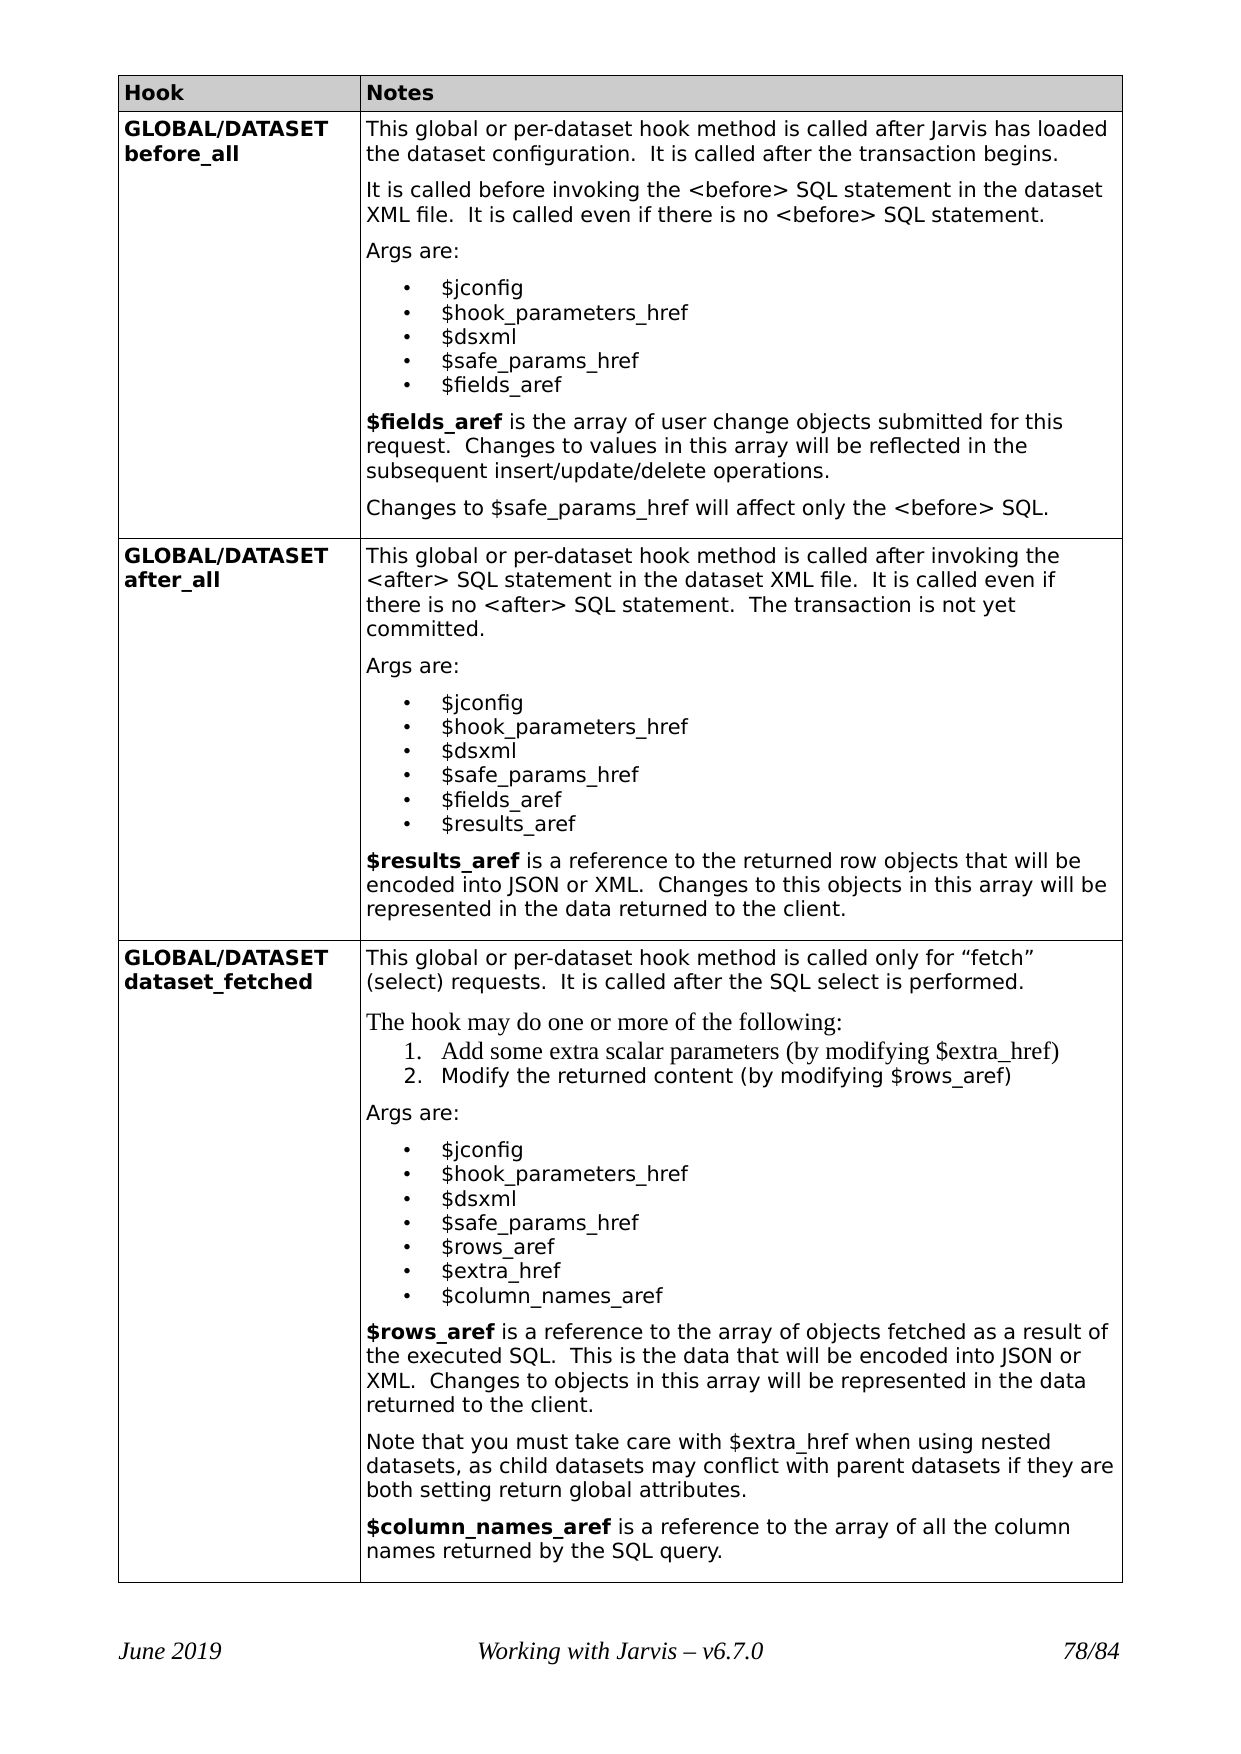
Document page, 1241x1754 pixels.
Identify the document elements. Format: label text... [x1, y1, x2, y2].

table_cell This global or per-dataset hook method is called only for “fetch” (select) requests. It is called after the SQL select is performed. The hook may do one or more of the following: Add some extra scalar parameters (by modifying $extra_href) Modify the returned content (by modifying $rows_aref) Args are: $jconfig $hook_parameters_href $dsxml $safe_params_href $rows_aref $extra_href $column_names_aref $rows_aref is a reference to the array of objects fetched as a result of the executed SQL. This is the data that will be encoded into JSON or XML. Changes to objects in this array will be represented in the data returned to the client. Note that you must take care with $extra_href when using nested datasets, as child datasets may conflict with parent datasets if they are both setting return global attributes. $column_names_aref is a reference to the array of all the column names returned by the SQL query. [361, 941, 1122, 1582]
table_cell GLOBAL/DATASET before_all [119, 112, 360, 538]
table_cell GLOBAL/DATASET after_all [119, 539, 360, 940]
table_header Notes [361, 76, 1122, 111]
table_cell This global or per-dataset hook method is called after invoking the <after> SQL statement in the dataset XML file. It is called even if there is no <after> SQL statement. The transaction is not yet committed. Args are: $jconfig $hook_parameters_href $dsxml $safe_params_href $fields_aref $results_aref $results_aref is a reference to the returned row objects that will be encoded into JSON or XML. Changes to this objects in this array will be represented in the data returned to the client. [361, 539, 1122, 940]
table_header Hook [119, 76, 360, 111]
table_cell This global or per-dataset hook method is called after Jarvis has loaded the dataset configuration. It is called after the transaction begins. It is called before invoking the <before> SQL statement in the dataset XML file. It is called even if there is no <before> SQL statement. Args are: $jconfig $hook_parameters_href $dsxml $safe_params_href $fields_aref $fields_aref is the array of user change objects submitted for this request. Changes to values in this array will be reflected in the subsequent insert/update/delete operations. Changes to $safe_params_href will affect only the <before> SQL. [361, 112, 1122, 538]
table_cell GLOBAL/DATASET dataset_fetched [119, 941, 360, 1582]
